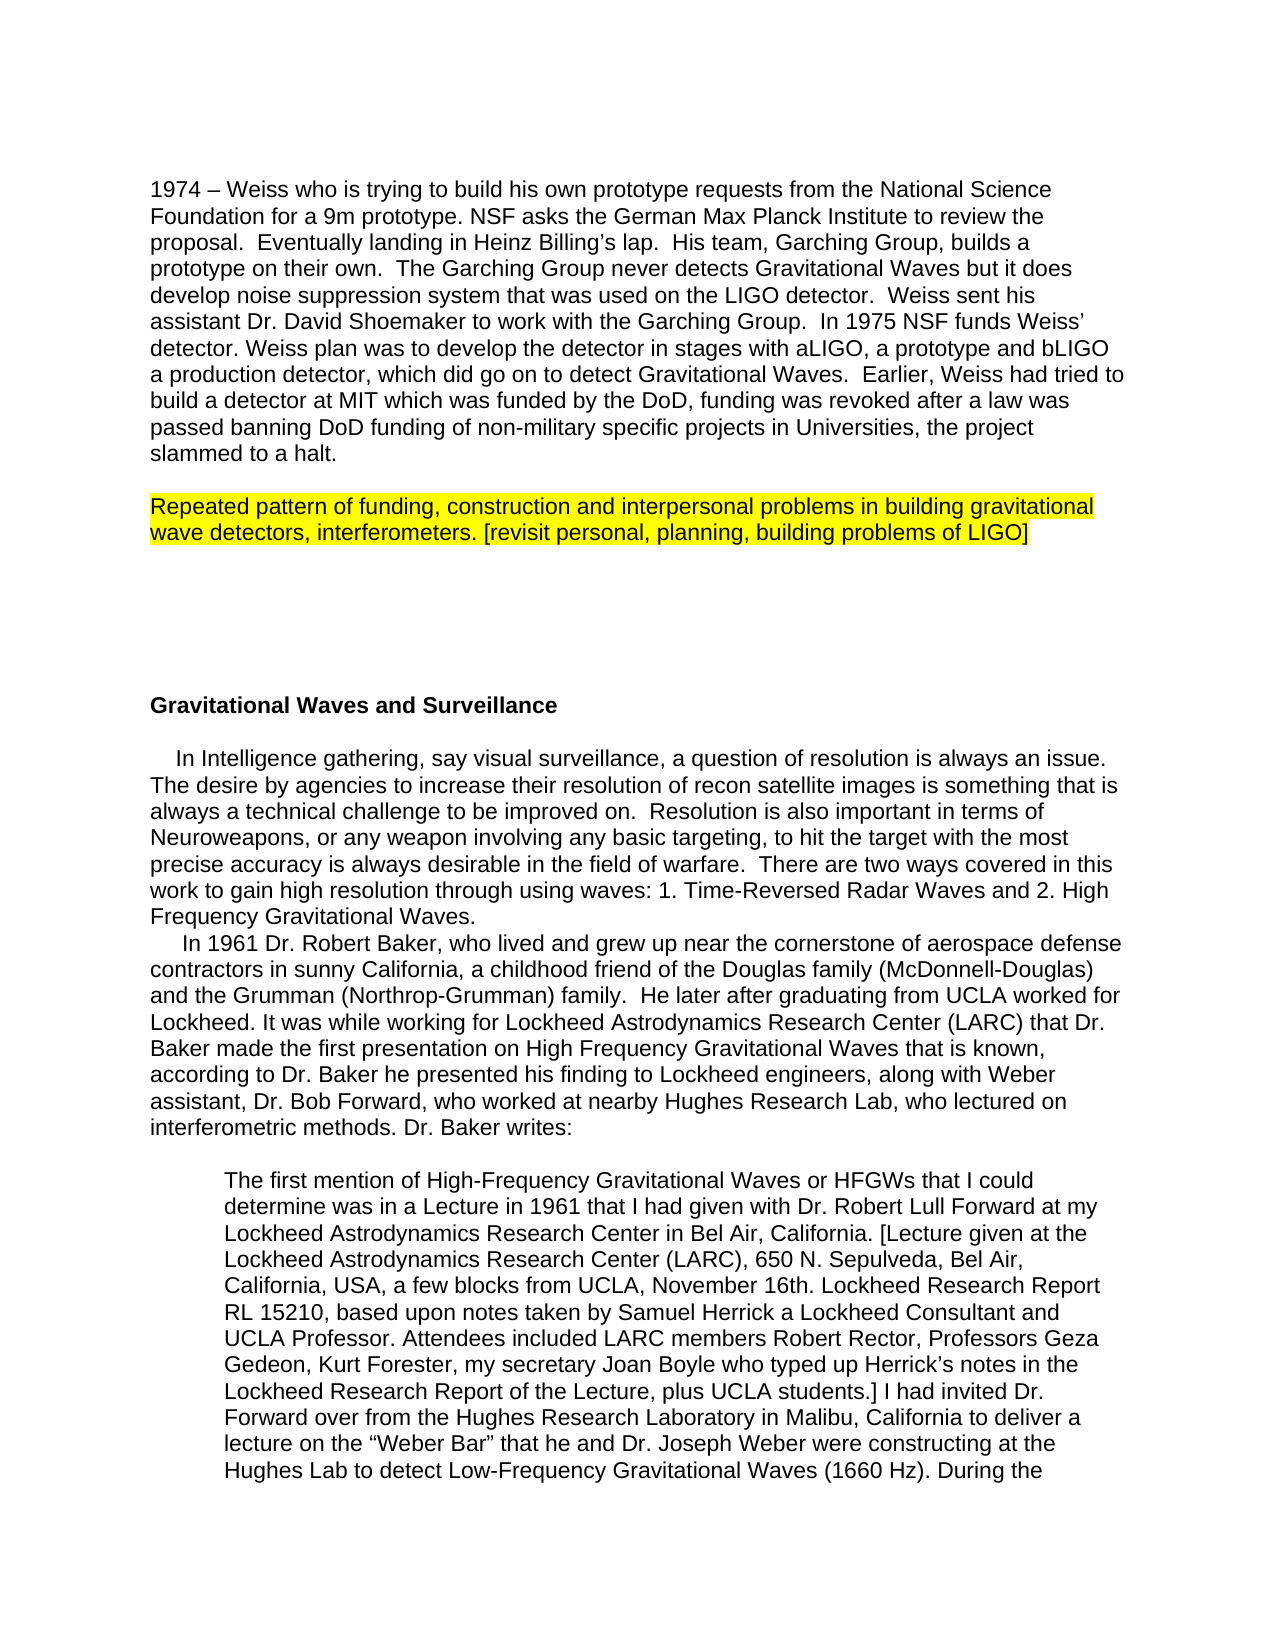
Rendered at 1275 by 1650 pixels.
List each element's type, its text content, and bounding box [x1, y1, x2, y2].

text Repeated pattern of funding, construction and interpersonal problems in building gravitational wave detectors, interferometers. [revisit personal, planning, building problems of LIGO] [150, 493, 1125, 545]
text In Intelligence gathering, say visual surveillance, a question of resolution is always an issue. The desire by agencies to increase their resolution of recon satellite images is something that is always a technical challenge to be improved on. Resolution is also important in terms of Neuroweapons, or any weapon involving any basic targeting, to hit the target with the most precise accuracy is always desirable in the field of warfare. There are two ways covered in this work to gain high resolution through using waves: 1. Time-Reversed Radar Waves and 2. High Frequency Gravitational Waves. [150, 745, 1125, 930]
text In 1961 Dr. Robert Baker, who lived and grew up near the cornerstone of aerospace defense contractors in sunny California, a childhood friend of the Douglas family (McDonnell-Douglas) and the Grumman (Northrop-Grumman) family. He later after graduating from UCLA worked for Lockheed. It was while working for Lockheed Astrodynamics Research Center (LARC) that Dr. Baker made the first presentation on High Frequency Gravitational Waves that is known, according to Dr. Baker he presented his finding to Lockheed engineers, along with Weber assistant, Dr. Bob Forward, who worked at nearby Hughes Research Lab, who lectured on interferometric methods. Dr. Baker writes: [150, 930, 1125, 1141]
text The first mention of High-Frequency Gravitational Waves or HFGWs that I could determine was in a Lecture in 1961 that I had given with Dr. Robert Lull Forward at my Lockheed Astrodynamics Research Center in Bel Air, California. [Lecture given at the Lockheed Astrodynamics Research Center (LARC), 650 N. Sepulveda, Bel Air, California, USA, a few blocks from UCLA, November 16th. Lockheed Research Report RL 15210, based upon notes taken by Samuel Herrick a Lockheed Consultant and UCLA Professor. Attendees included LARC members Robert Rector, Professors Geza Gedeon, Kurt Forester, my secretary Joan Boyle who typed up Herrick’s notes in the Lockheed Research Report of the Lecture, plus UCLA students.] I had invited Dr. Forward over from the Hughes Research Laboratory in Malibu, California to deliver a lecture on the “Weber Bar” that he and Dr. Joseph Weber were constructing at the Hughes Lab to detect Low-Frequency Gravitational Waves (1660 Hz). During the [224, 1167, 1125, 1483]
text 1974 – Weiss who is trying to build his own prototype requests from the National Science Foundation for a 9m prototype. NSF asks the German Max Planck Institute to review the proposal. Eventually landing in Heinz Billing’s lap. His team, Garching Group, builds a prototype on their own. The Garching Group never detects Gravitational Waves but it does develop noise suppression system that was used on the LIGO detector. Weiss sent his assistant Dr. David Shoemaker to work with the Garching Group. In 1975 NSF funds Weiss’ detector. Weiss plan was to develop the detector in stages with aLIGO, a prototype and bLIGO a production detector, which did go on to detect Gravitational Waves. Earlier, Weiss had tried to build a detector at MIT which was funded by the DoD, funding was revoked after a law was passed banning DoD funding of non-military specific projects in Universities, the project slammed to a halt. [150, 176, 1125, 466]
text Gravitational Waves and Surveillance [150, 692, 1125, 719]
